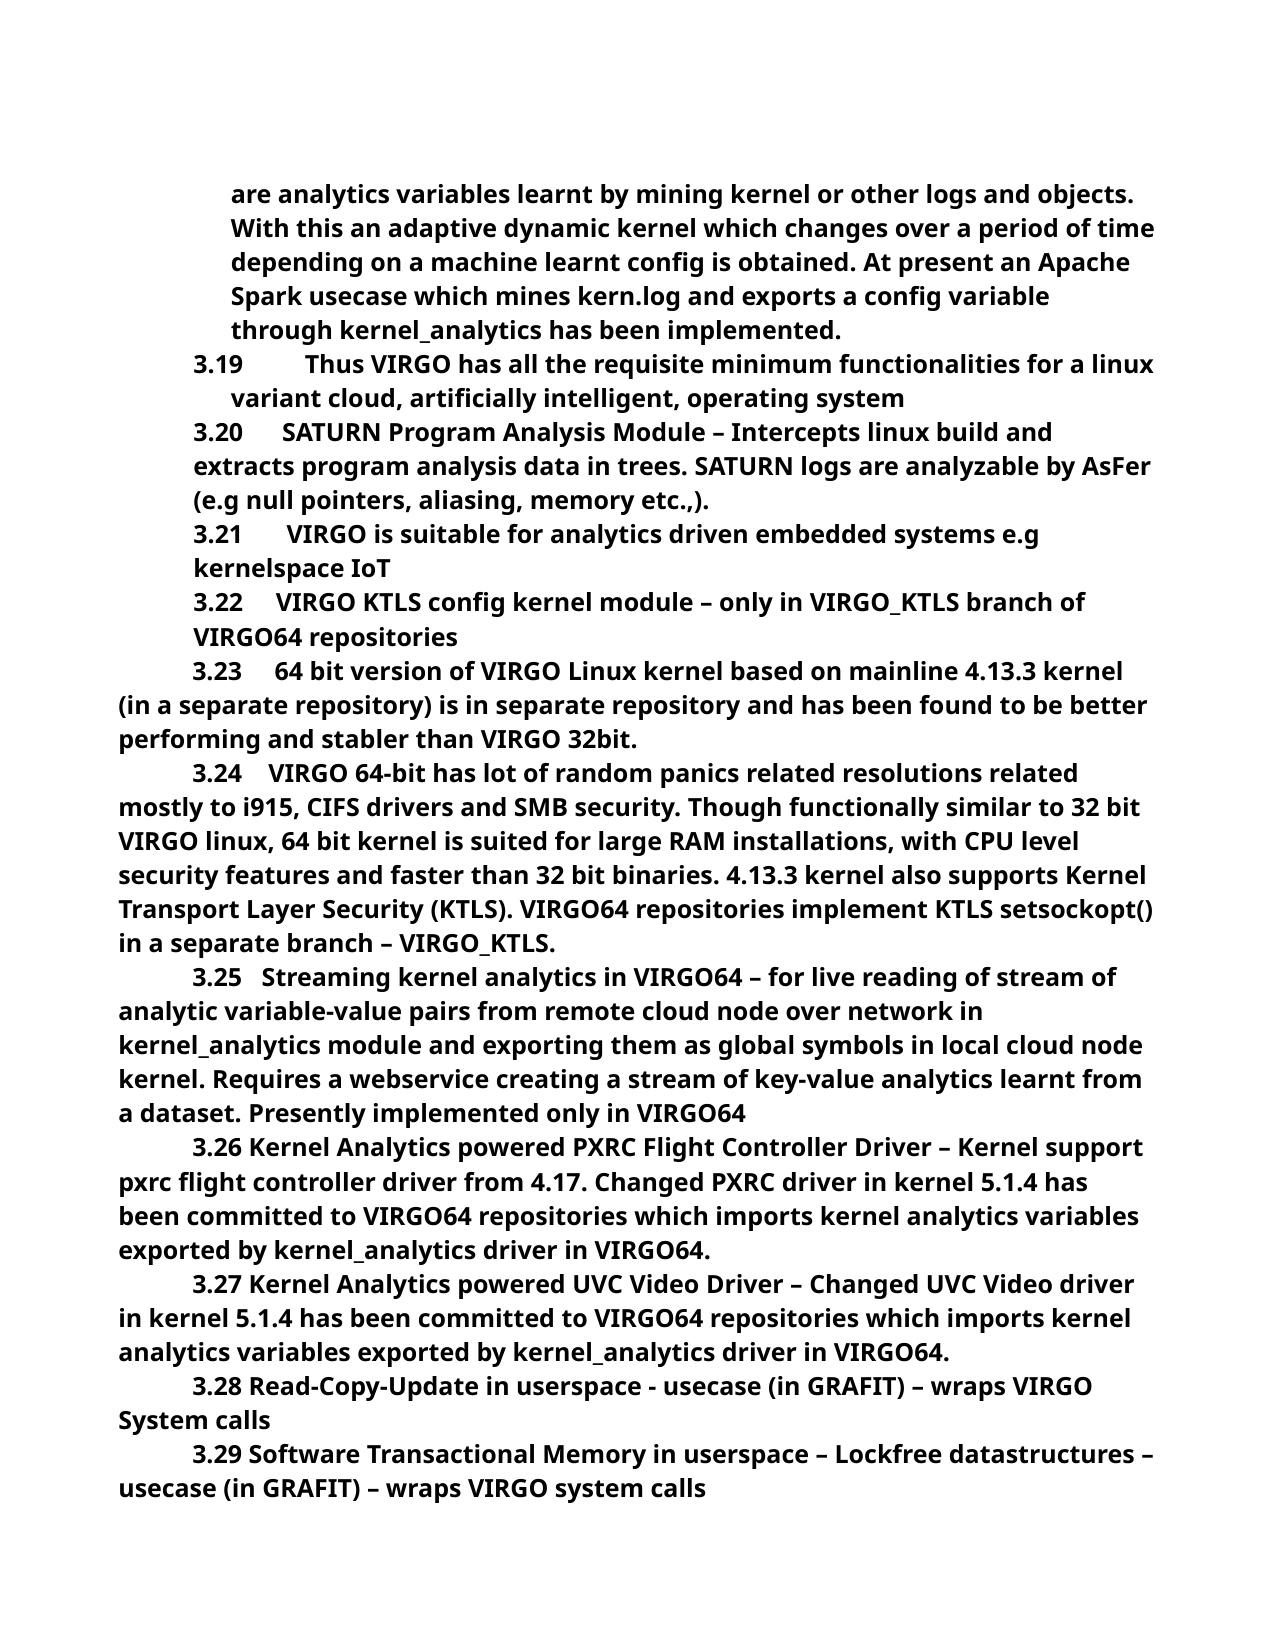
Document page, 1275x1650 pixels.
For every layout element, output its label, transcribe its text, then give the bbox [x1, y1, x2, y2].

list 3.20 SATURN Program Analysis Module – Intercepts linux build and extracts program analysis data in trees. SATURN logs are analyzable by AsFer (e.g null pointers, aliasing, memory etc.,). [156, 415, 1157, 517]
text 3.25 Streaming kernel analytics in VIRGO64 – for live reading of stream of analytic variable-value pairs from remote cloud node over network in kernel_analytics module and exporting them as global symbols in local cloud node kernel. Requires a webservice creating a stream of key-value analytics learnt from a dataset. Presently implemented only in VIRGO64 [118, 960, 1157, 1130]
text 3.28 Read-Copy-Update in userspace - usecase (in GRAFIT) – wraps VIRGO System calls [118, 1368, 1157, 1437]
list 3.22 VIRGO KTLS config kernel module – only in VIRGO_KTLS branch of VIRGO64 repositories [156, 585, 1157, 653]
text 3.23 64 bit version of VIRGO Linux kernel based on mainline 4.13.3 kernel (in a separate repository) is in separate repository and has been found to be better performing and stabler than VIRGO 32bit. [118, 653, 1157, 755]
text 3.27 Kernel Analytics powered UVC Video Driver – Changed UVC Video driver in kernel 5.1.4 has been committed to VIRGO64 repositories which imports kernel analytics variables exported by kernel_analytics driver in VIRGO64. [118, 1266, 1157, 1368]
text 3.24 VIRGO 64-bit has lot of random panics related resolutions related mostly to i915, CIFS drivers and SMB security. Though functionally similar to 32 bit VIRGO linux, 64 bit kernel is suited for large RAM installations, with CPU level security features and faster than 32 bit binaries. 4.13.3 kernel also supports Kernel Transport Layer Security (KTLS). VIRGO64 repositories implement KTLS setsockopt() in a separate branch – VIRGO_KTLS. [118, 755, 1157, 960]
text 3.26 Kernel Analytics powered PXRC Flight Controller Driver – Kernel support pxrc flight controller driver from 4.17. Changed PXRC driver in kernel 5.1.4 has been committed to VIRGO64 repositories which imports kernel analytics variables exported by kernel_analytics driver in VIRGO64. [118, 1130, 1157, 1266]
list are analytics variables learnt by mining kernel or other logs and objects. With this an adaptive dynamic kernel which changes over a period of time depending on a machine learnt config is obtained. At present an Apache Spark usecase which mines kern.log and exports a config variable through kernel_analytics has been implemented. [193, 176, 1157, 347]
list 3.21 VIRGO is suitable for analytics driven embedded systems e.g kernelspace IoT [156, 517, 1157, 585]
text 3.29 Software Transactional Memory in userspace – Lockfree datastructures – usecase (in GRAFIT) – wraps VIRGO system calls [118, 1437, 1157, 1505]
list Thus VIRGO has all the requisite minimum functionalities for a linux variant cloud, artificially intelligent, operating system [193, 347, 1157, 415]
